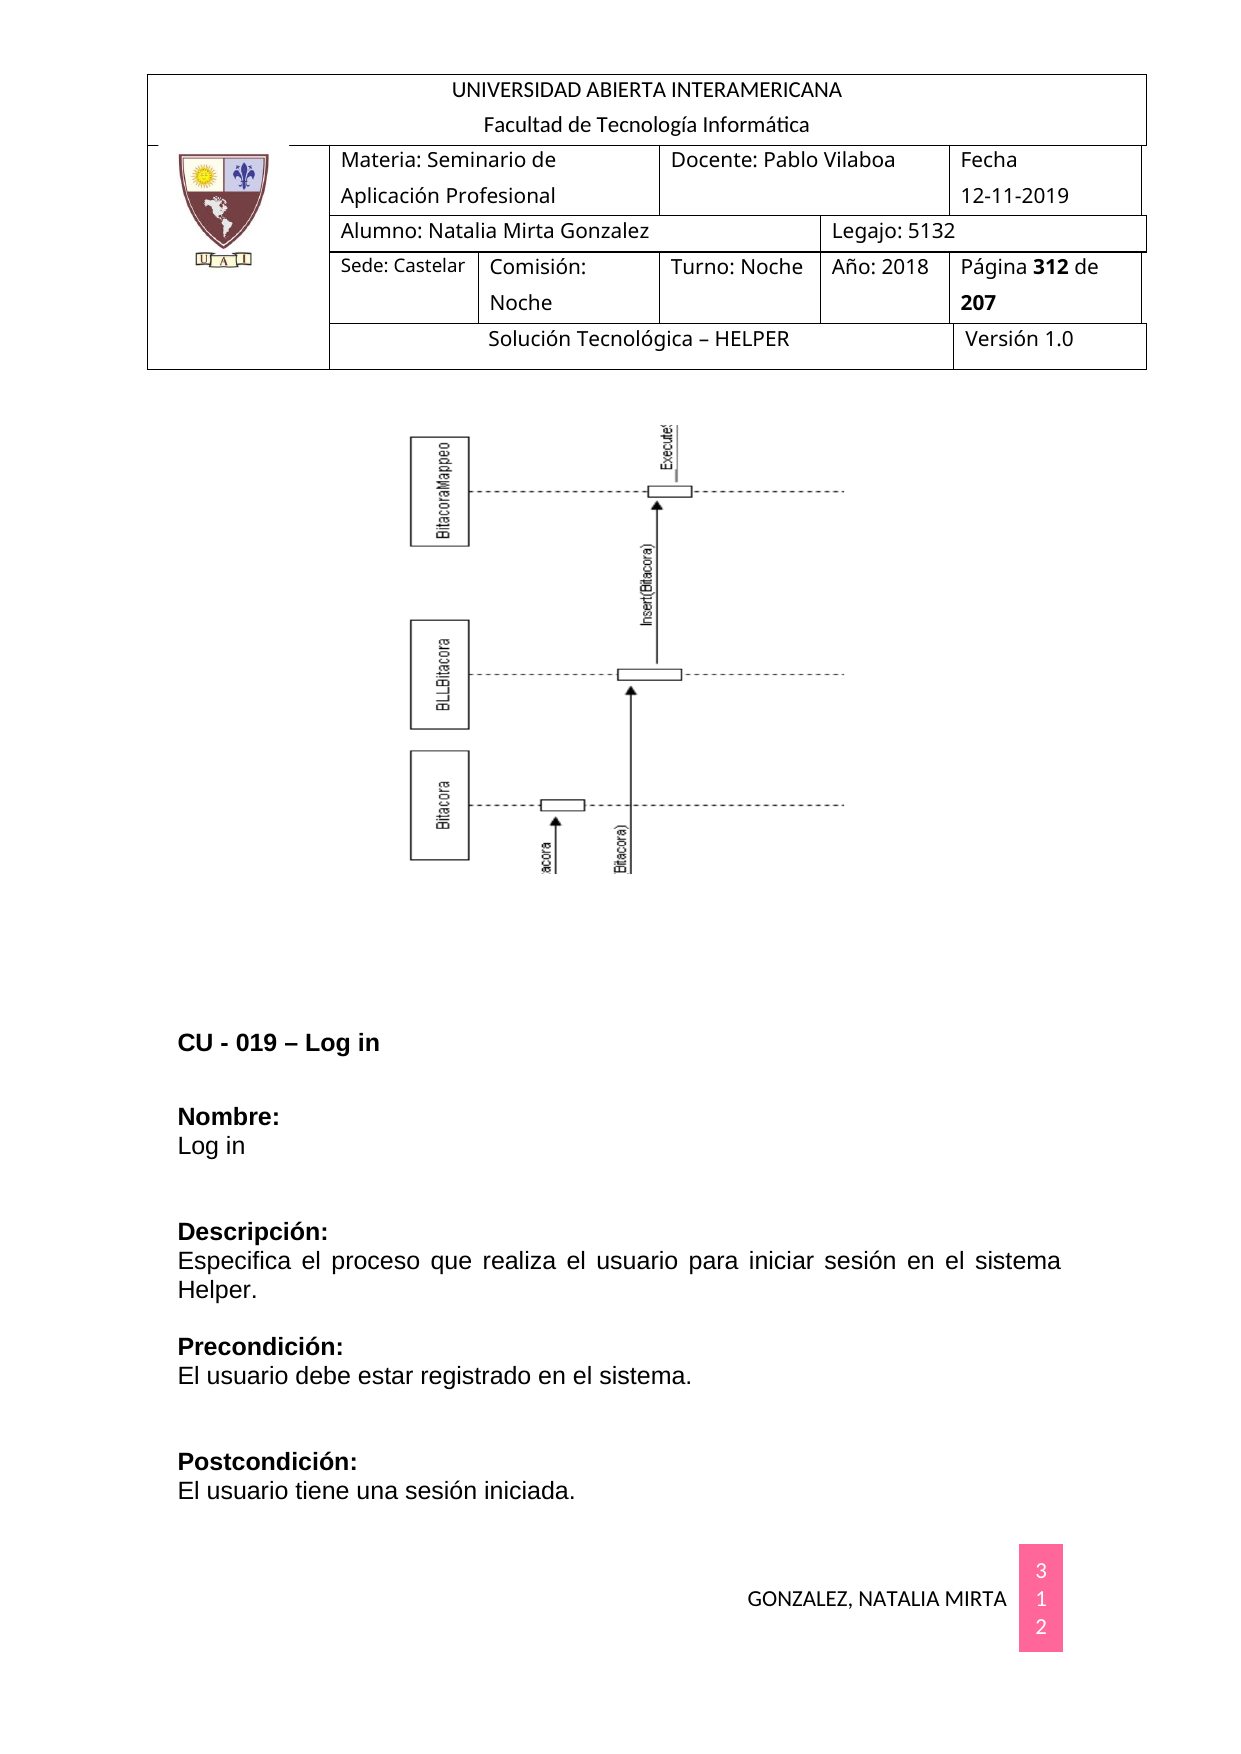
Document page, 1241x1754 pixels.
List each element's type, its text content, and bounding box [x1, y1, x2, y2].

text Especifica el proceso que realiza el usuario para iniciar sesión en el sistema Helper. [177, 1246, 1063, 1303]
text Postcondición: [177, 1447, 1063, 1476]
text Nombre: [177, 1102, 1063, 1131]
text Descripción: [177, 1217, 1063, 1246]
text El usuario debe estar registrado en el sistema. [177, 1361, 1063, 1390]
text El usuario tiene una sesión iniciada. [177, 1476, 1063, 1505]
text Precondición: [177, 1332, 1063, 1361]
text Log in [177, 1131, 1063, 1160]
subtitle CU - 019 – Log in [177, 1028, 1063, 1057]
